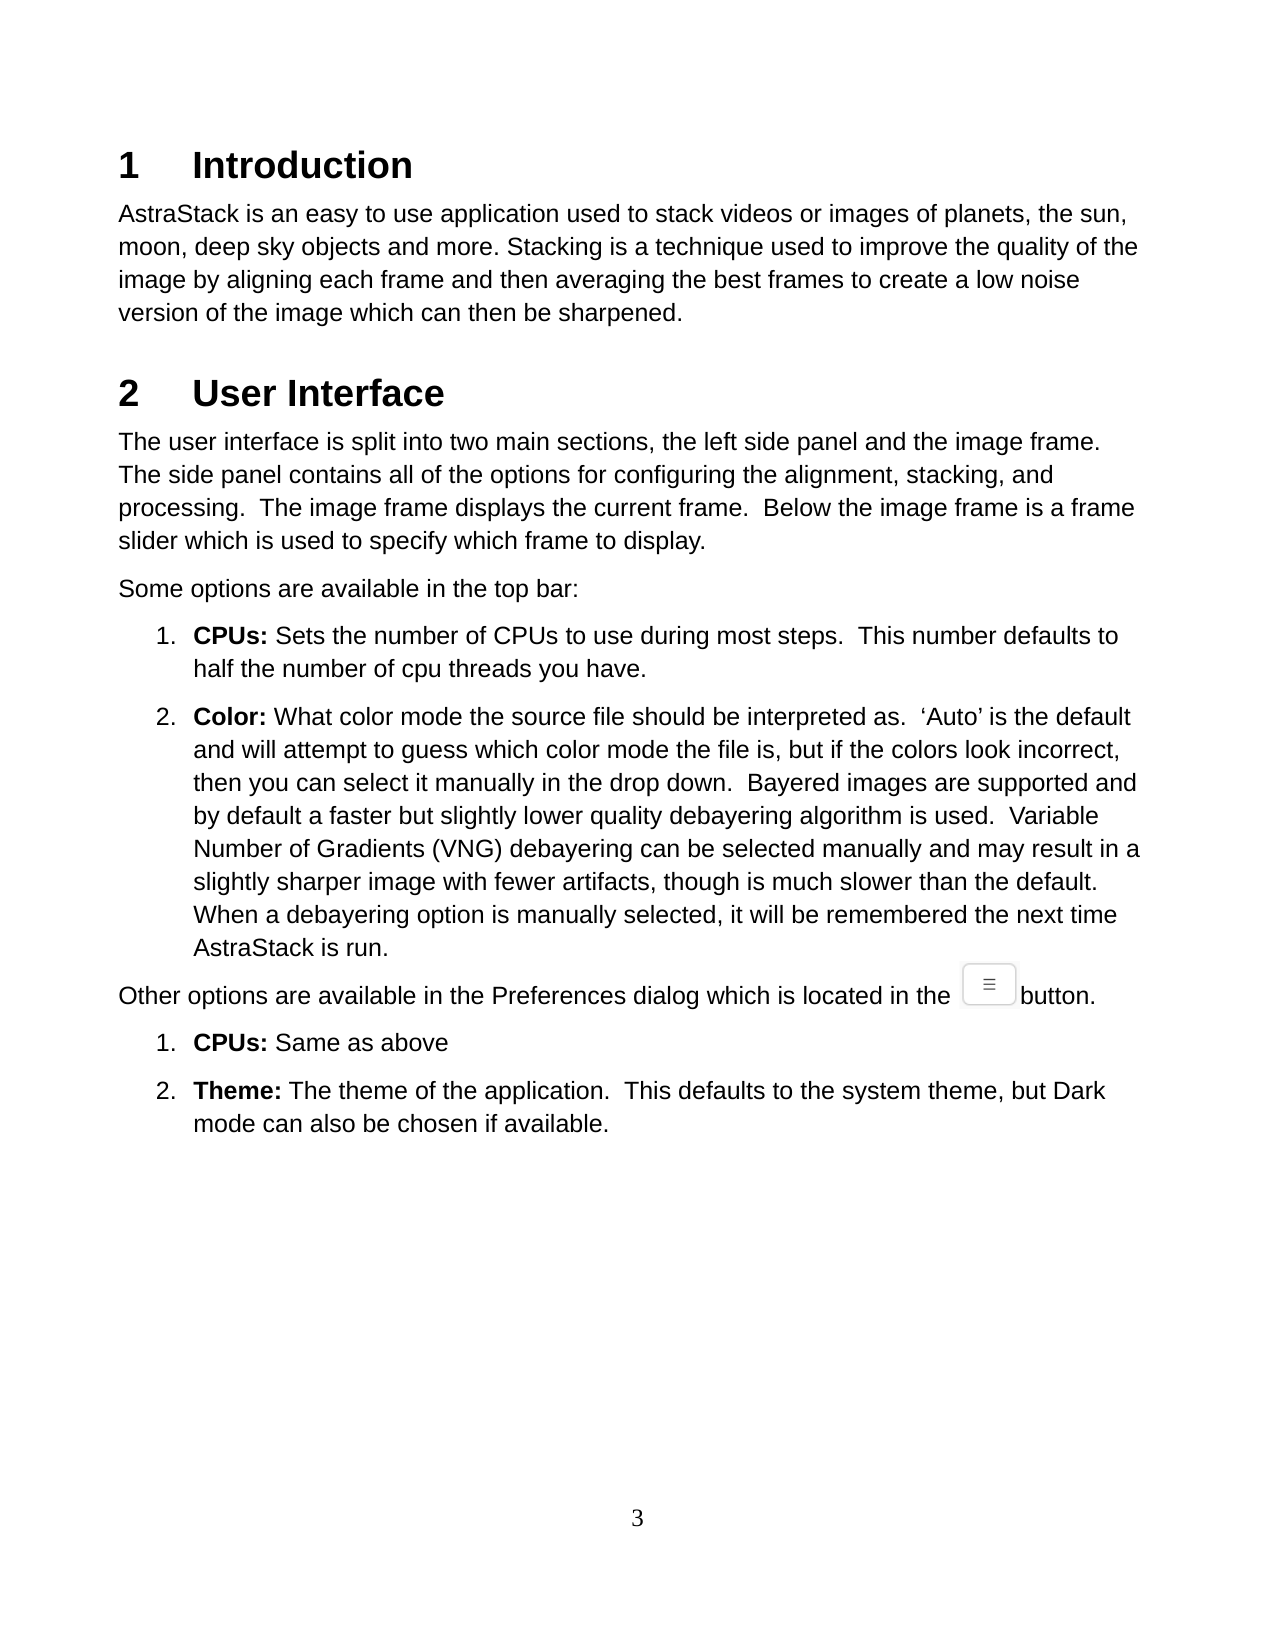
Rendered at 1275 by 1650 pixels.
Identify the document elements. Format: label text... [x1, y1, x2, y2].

list CPUs: Same as above [156, 1028, 1157, 1057]
text The user interface is split into two main sections, the left side panel and the image frame. The side panel contains all of the options for configuring the alignment, stacking, and processing. The image frame displays the current frame. Below the image frame is a frame slider which is used to specify which frame to display. [118, 427, 1157, 555]
subtitle Introduction [118, 143, 1157, 187]
list Theme: The theme of the application. This defaults to the system theme, but Dark mode can also be chosen if available. [156, 1076, 1157, 1138]
list CPUs: Sets the number of CPUs to use during most steps. This number defaults to half the number of cpu threads you have. [156, 621, 1157, 683]
picture [959, 961, 1020, 1009]
list Color: What color mode the source file should be interpreted as. ‘Auto’ is the default and will attempt to guess which color mode the file is, but if the colors look incorrect, then you can select it manually in the drop down. Bayered images are supported and by default a faster but slightly lower quality debayering algorithm is used. Variable Number of Gradients (VNG) debayering can be selected manually and may result in a slightly sharper image with fewer artifacts, though is much slower than the default. When a debayering option is manually selected, it will be remembered the next time AstraStack is run. [156, 702, 1157, 962]
text Other options are available in the Preferences dialog which is located in the [118, 981, 959, 1009]
text AstraStack is an easy to use application used to stack videos or images of planets, the sun, moon, deep sky objects and more. Stacking is a technique used to improve the quality of the image by aligning each frame and then averaging the best frames to create a low noise version of the image which can then be sharpened. [118, 199, 1157, 327]
text button. [1020, 981, 1157, 1009]
text Some options are available in the top bar: [118, 574, 1157, 602]
subtitle User Interface [118, 371, 1157, 414]
